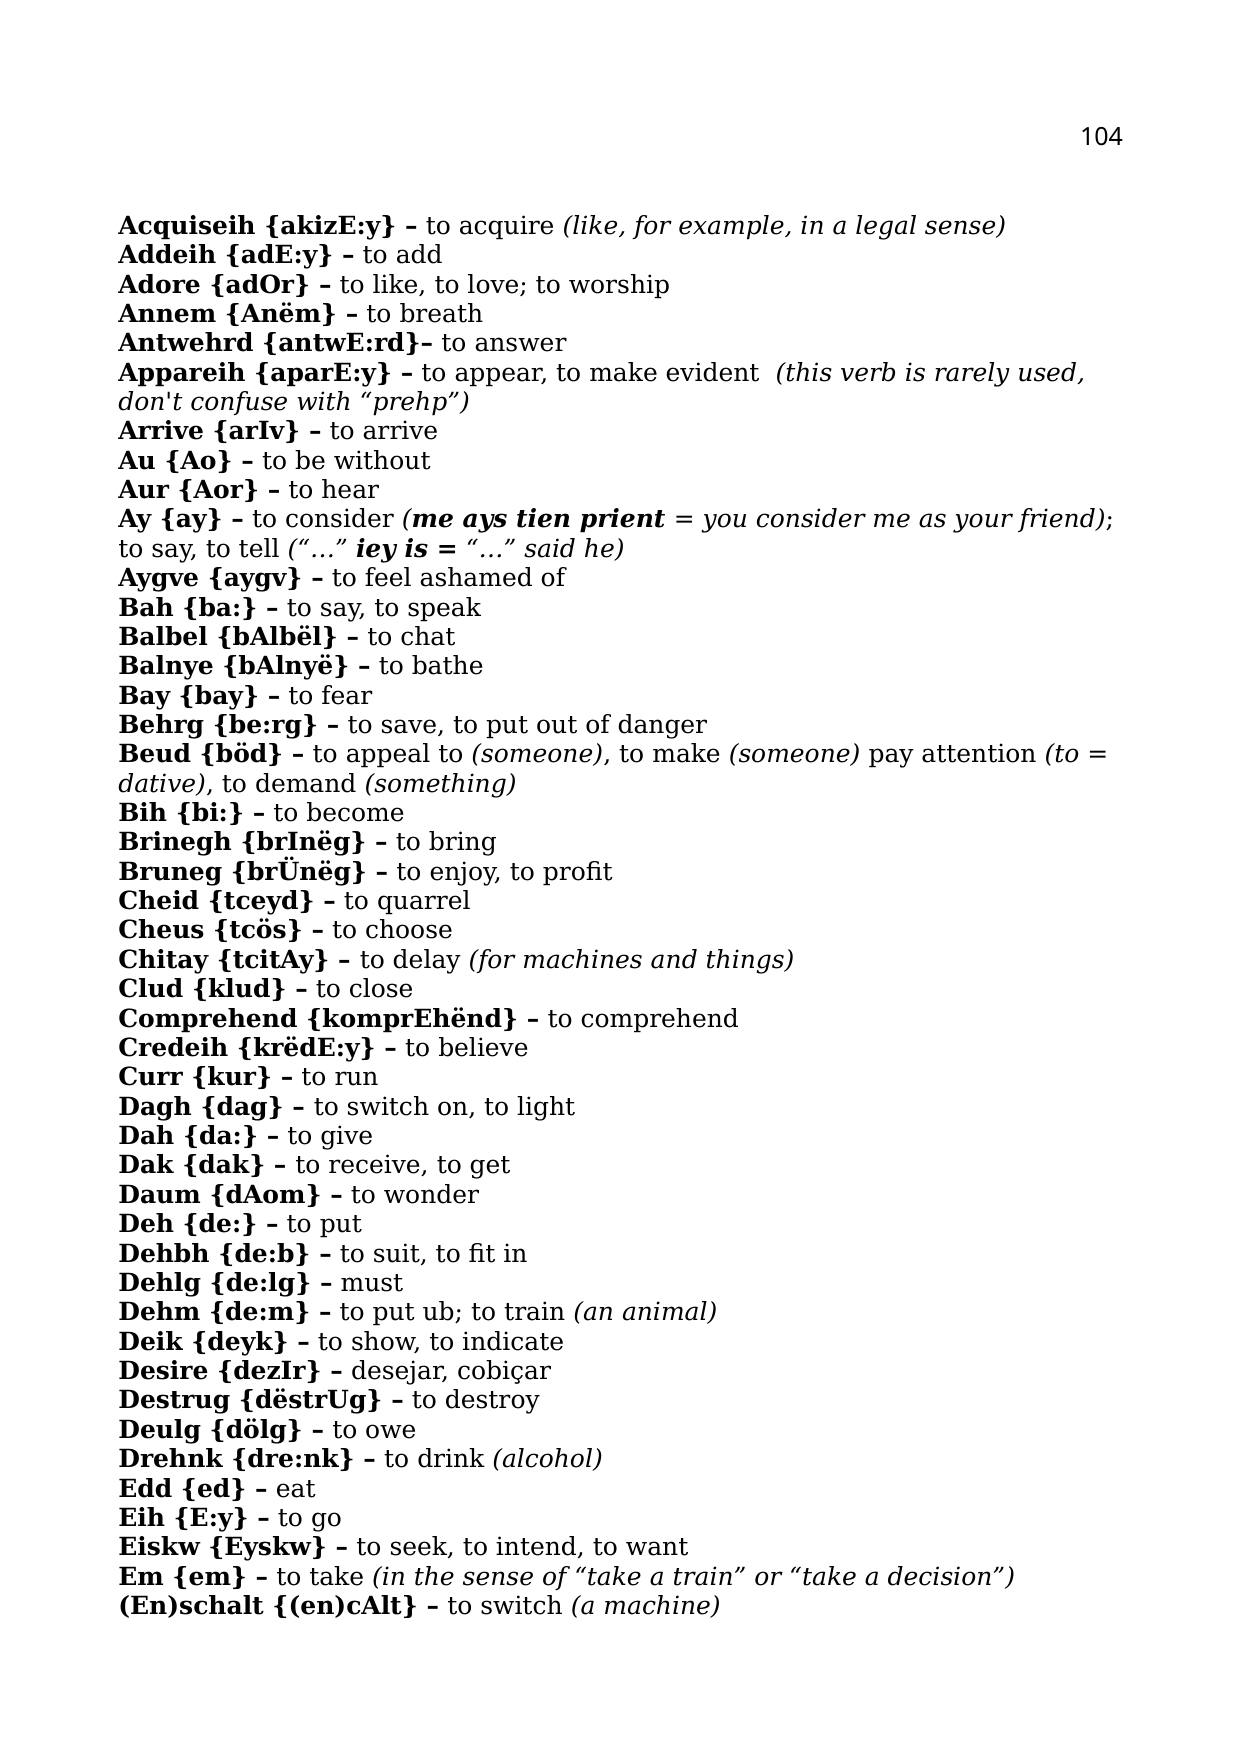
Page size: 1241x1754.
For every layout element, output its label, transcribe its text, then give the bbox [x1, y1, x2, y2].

text Brinegh {brInëg} – to bring [118, 827, 1123, 857]
text Behrg {be:rg} – to save, to put out of danger [118, 710, 1123, 739]
text Cheus {tcös} – to choose [118, 915, 1123, 945]
text Au {Ao} – to be without [118, 446, 1123, 475]
text Arrive {arIv} – to arrive [118, 416, 1123, 446]
text Dagh {dag} – to switch on, to light [118, 1092, 1123, 1121]
text Bah {ba:} – to say, to speak [118, 592, 1123, 622]
text Dehlg {de:lg} – must [118, 1268, 1123, 1297]
text Adore {adOr} – to like, to love; to worship [118, 269, 1123, 299]
text Drehnk {dre:nk} – to drink (alcohol) [118, 1444, 1123, 1473]
text Eih {E:y} – to go [118, 1503, 1123, 1532]
text Antwehrd {antwE:rd}– to answer [118, 328, 1123, 358]
text Edd {ed} – eat [118, 1473, 1123, 1503]
text Clud {klud} – to close [118, 974, 1123, 1003]
text Addeih {adE:y} – to add [118, 240, 1123, 269]
text Daum {dAom} – to wonder [118, 1180, 1123, 1209]
text Dehbh {de:b} – to suit, to fit in [118, 1238, 1123, 1268]
text Chitay {tcitAy} – to delay (for machines and things) [118, 945, 1123, 974]
text Deik {deyk} – to show, to indicate [118, 1327, 1123, 1356]
text Beud {böd} – to appeal to (someone), to make (someone) pay attention (to = dative), to demand (something) [118, 739, 1123, 798]
text Deh {de:} – to put [118, 1209, 1123, 1238]
text Credeih {krëdE:y} – to believe [118, 1033, 1123, 1062]
text Eiskw {Eyskw} – to seek, to intend, to want [118, 1532, 1123, 1562]
text Bay {bay} – to fear [118, 681, 1123, 710]
text (En)schalt {(en)cAlt} – to switch (a machine) [118, 1591, 1123, 1620]
text Acquiseih {akizE:y} – to acquire (like, for example, in a legal sense) [118, 211, 1123, 240]
text Dehm {de:m} – to put ub; to train (an animal) [118, 1297, 1123, 1327]
text Annem {Anëm} – to breath [118, 299, 1123, 328]
text Balbel {bAlbël} – to chat [118, 622, 1123, 651]
text Em {em} – to take (in the sense of “take a train” or “take a decision”) [118, 1562, 1123, 1591]
text Appareih {aparE:y} – to appear, to make evident (this verb is rarely used, don't confuse with “prehp”) [118, 358, 1123, 416]
text Aur {Aor} – to hear [118, 475, 1123, 504]
text Deulg {dölg} – to owe [118, 1415, 1123, 1444]
text Curr {kur} – to run [118, 1062, 1123, 1092]
text Bih {bi:} – to become [118, 798, 1123, 827]
text Comprehend {komprEhënd} – to comprehend [118, 1003, 1123, 1033]
text Ay {ay} – to consider (me ays tien prient = you consider me as your friend); to say, to tell (“…” iey is = “…” said he) [118, 504, 1123, 563]
text Desire {dezIr} – desejar, cobiçar [118, 1356, 1123, 1385]
text Dah {da:} – to give [118, 1121, 1123, 1150]
text Destrug {dëstrUg} – to destroy [118, 1385, 1123, 1415]
text Aygve {aygv} – to feel ashamed of [118, 563, 1123, 592]
text Cheid {tceyd} – to quarrel [118, 886, 1123, 915]
text Bruneg {brÜnëg} – to enjoy, to profit [118, 857, 1123, 886]
text Dak {dak} – to receive, to get [118, 1150, 1123, 1180]
text Balnye {bAlnyë} – to bathe [118, 651, 1123, 681]
